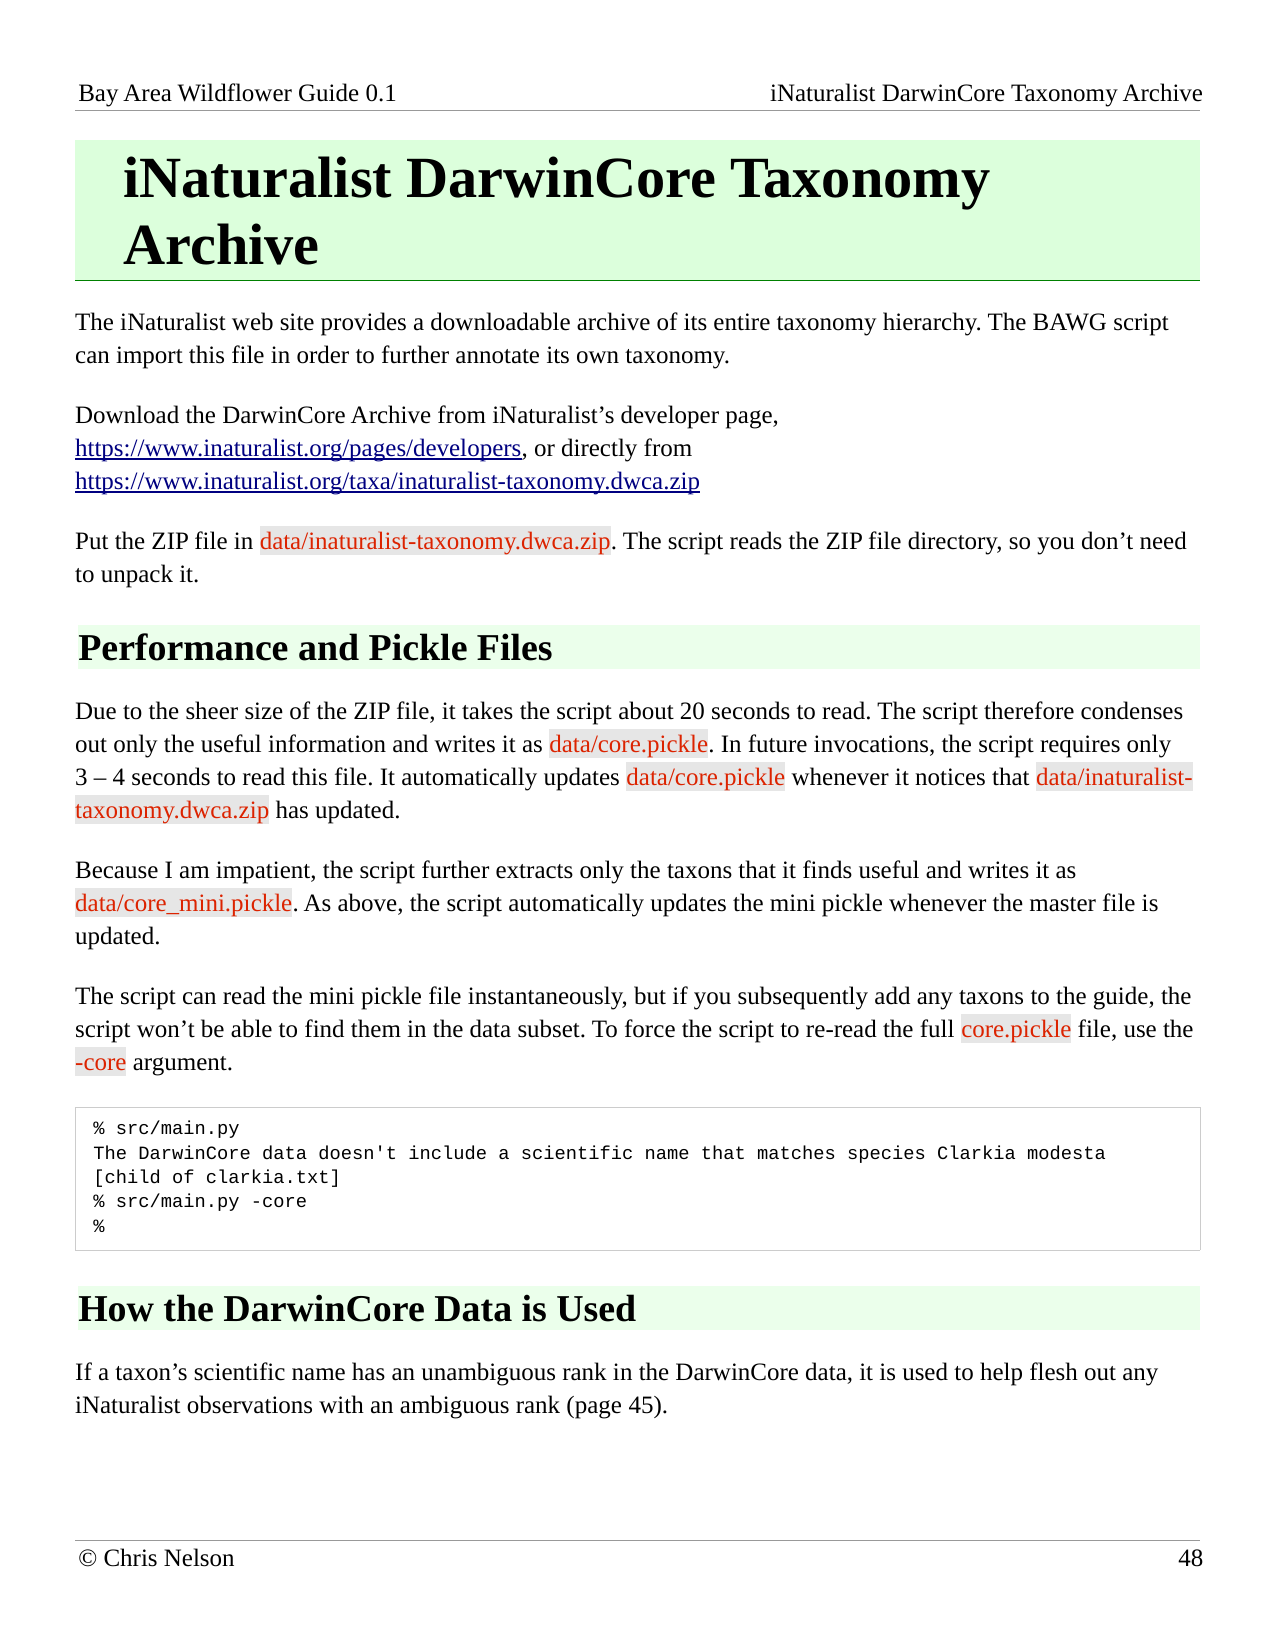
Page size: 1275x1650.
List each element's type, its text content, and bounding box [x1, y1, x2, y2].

text Due to the sheer size of the ZIP file, it takes the script about 20 seconds to read. The script therefore condenses out only the useful information and writes it as data/core.pickle. In future invocations, the script requires only 3 – 4 seconds to read this file. It automatically updates data/core.pickle whenever it notices that data/inaturalist-taxonomy.dwca.zip has updated. [75, 696, 1200, 824]
subtitle iNaturalist DarwinCore Taxonomy Archive [75, 140, 1200, 280]
subtitle How the DarwinCore Data is Used [78, 1286, 1200, 1330]
text % src/main.py -core % [76, 1180, 1200, 1250]
text Put the ZIP file in data/inaturalist-taxonomy.dwca.zip. The script reads the ZIP file directory, so you don’t need to unpack it. [75, 526, 1200, 588]
text % src/main.py [76, 1108, 1200, 1131]
text If a taxon’s scientific name has an unambiguous rank in the DarwinCore data, it is used to help flesh out any iNaturalist observations with an ambiguous rank (page 45). [75, 1357, 1200, 1418]
text Because I am impatient, the script further extracts only the taxons that it finds useful and writes it as data/core_mini.pickle. As above, the script automatically updates the mini pickle whenever the master file is updated. [75, 855, 1200, 950]
text The DarwinCore data doesn't include a scientific name that matches species Clarkia modesta [child of clarkia.txt] [76, 1131, 1200, 1180]
text The script can read the mini pickle file instantaneously, but if you subsequently add any taxons to the guide, the script won’t be able to find them in the data subset. To force the script to re-read the full core.pickle file, use the -core argument. [75, 981, 1200, 1076]
text Download the DarwinCore Archive from iNaturalist’s developer page, https://www.inaturalist.org/pages/developers, or directly from https://www.inaturalist.org/taxa/inaturalist-taxonomy.dwca.zip [75, 400, 1200, 495]
subtitle Performance and Pickle Files [78, 625, 1200, 669]
text The iNaturalist web site provides a downloadable archive of its entire taxonomy hierarchy. The BAWG script can import this file in order to further annotate its own taxonomy. [75, 307, 1200, 369]
